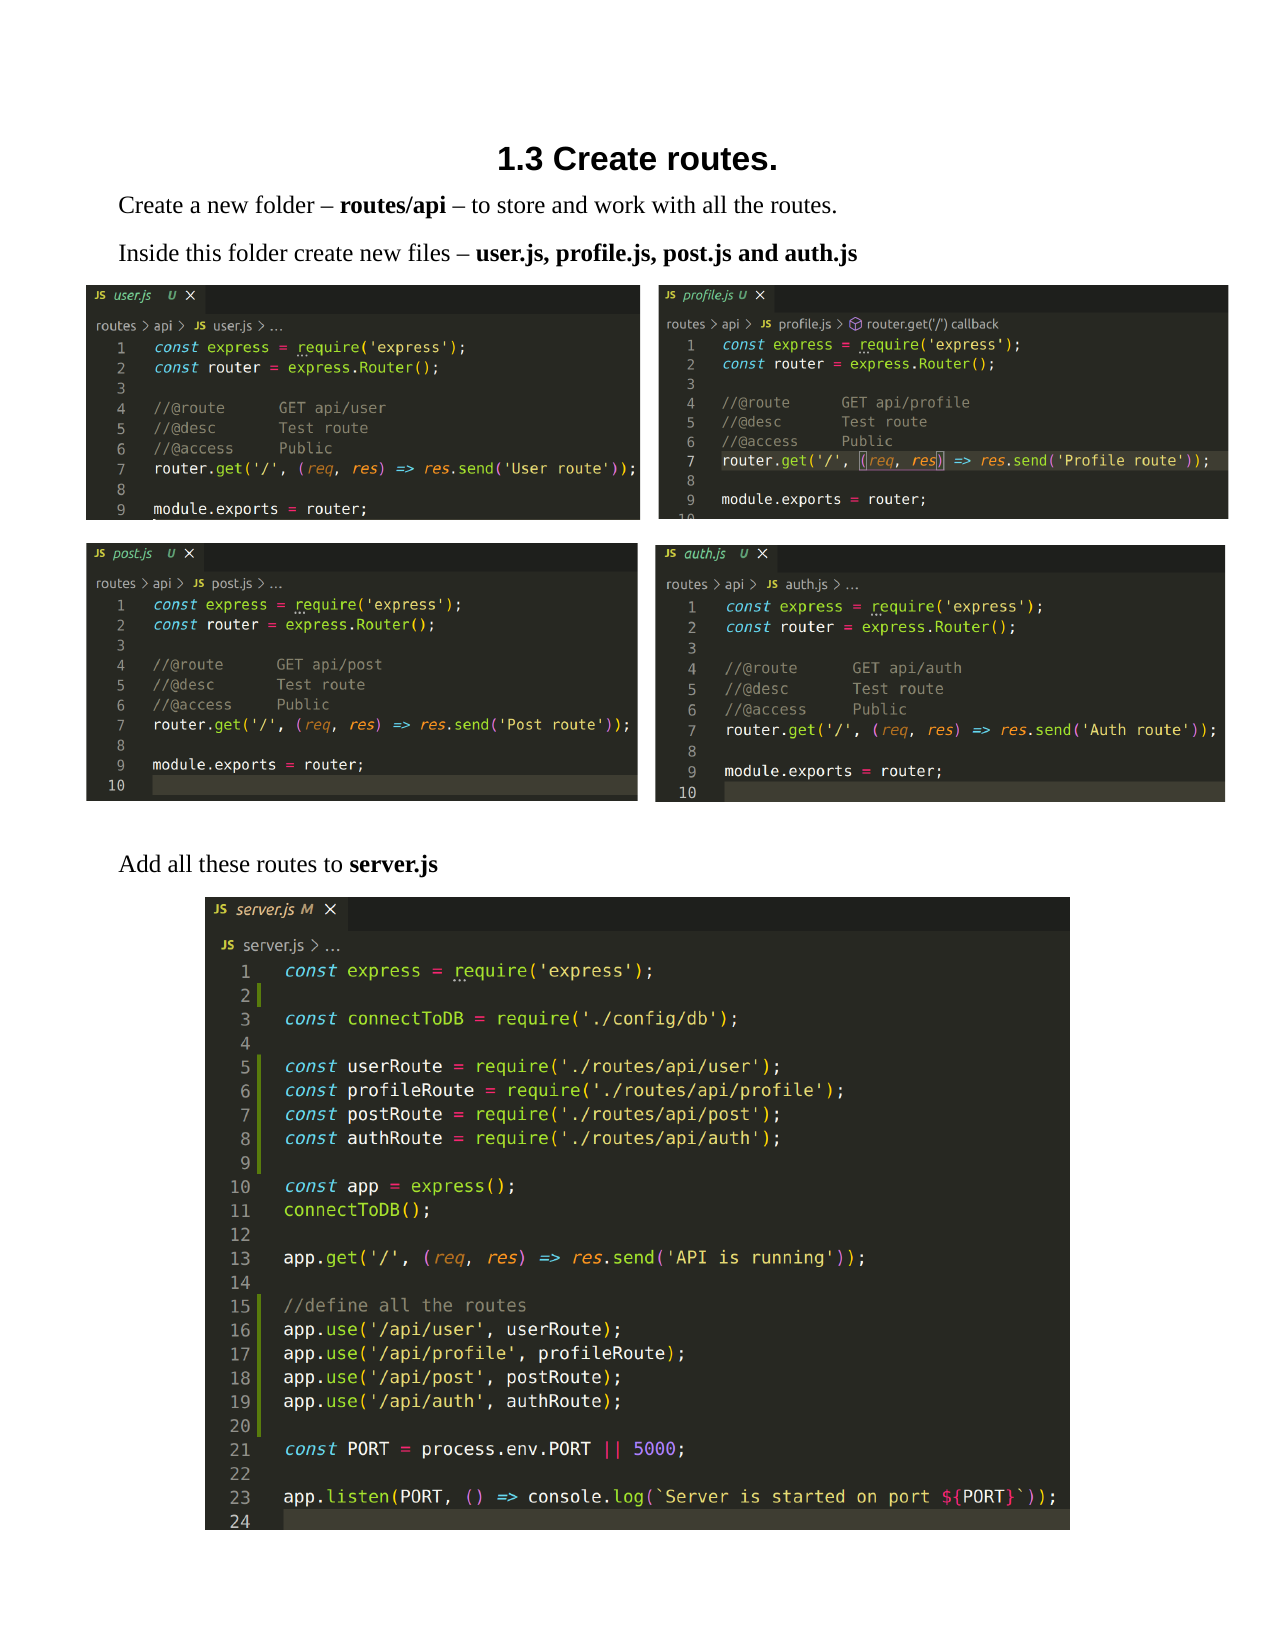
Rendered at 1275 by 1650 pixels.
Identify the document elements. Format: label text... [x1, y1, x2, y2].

picture [86, 285, 641, 520]
picture [205, 897, 1070, 1530]
text Create a new folder – routes/api – to store and work with all the routes. [118, 190, 1157, 219]
text Inside this folder create new files – user.js, profile.js, post.js and auth.js [118, 238, 1157, 266]
subtitle 1.3 Create routes. [118, 139, 1157, 178]
picture [658, 285, 1229, 519]
picture [655, 545, 1226, 802]
text Add all these routes to server.js [118, 849, 1157, 878]
picture [86, 543, 638, 801]
